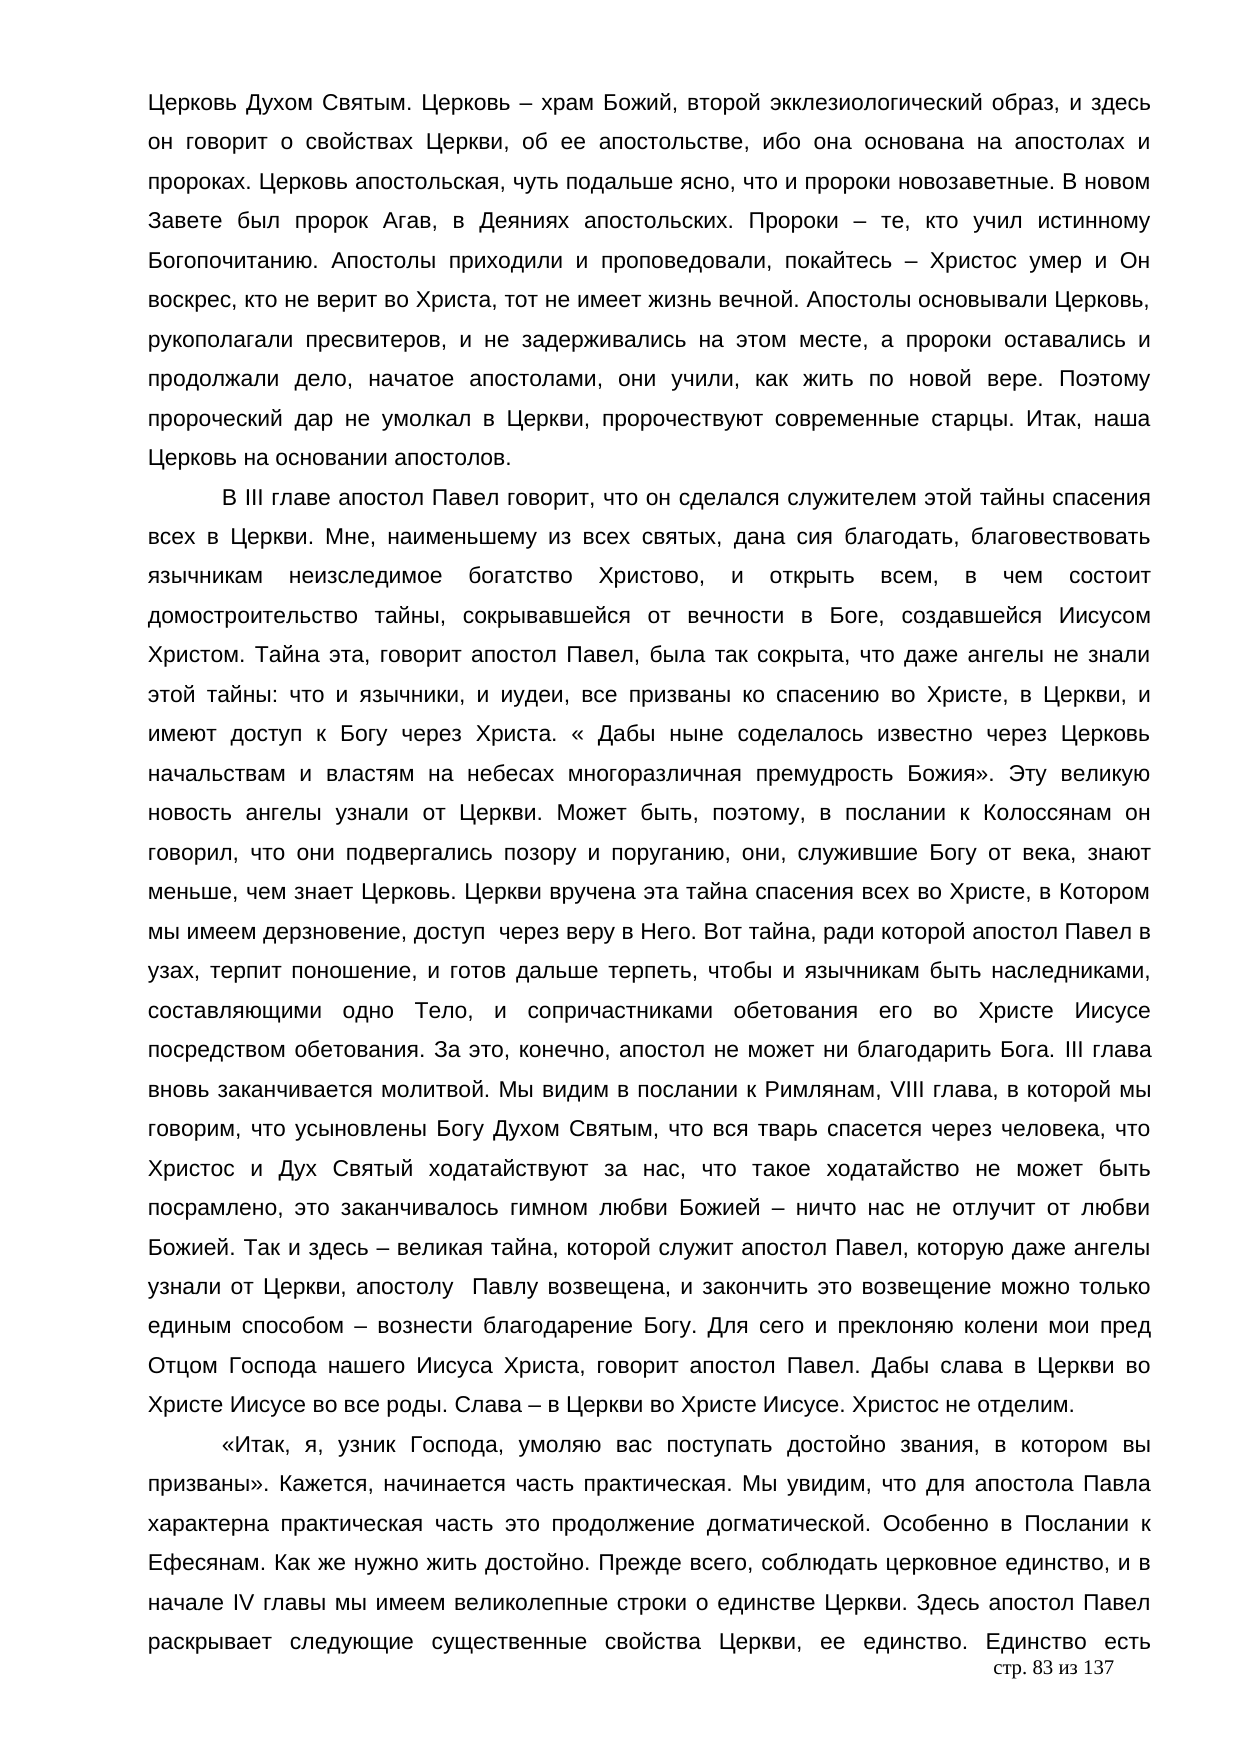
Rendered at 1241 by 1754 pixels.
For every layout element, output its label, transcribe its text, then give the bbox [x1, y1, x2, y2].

text В III главе апостол Павел говорит, что он сделался служителем этой тайны спасения всех в Церкви. Мне, наименьшему из всех святых, дана сия благодать, благовествовать язычникам неизследимое богатство Христово, и открыть всем, в чем состоит домостроительство тайны, сокрывавшейся от вечности в Боге, создавшейся Иисусом Христом. Тайна эта, говорит апостол Павел, была так сокрыта, что даже ангелы не знали этой тайны: что и язычники, и иудеи, все призваны ко спасению во Христе, в Церкви, и имеют доступ к Богу через Христа. « Дабы ныне соделалось известно через Церковь начальствам и властям на небесах многоразличная премудрость Божия». Эту великую новость ангелы узнали от Церкви. Может быть, поэтому, в послании к Колоссянам он говорил, что они подвергались позору и поруганию, они, служившие Богу от века, знают меньше, чем знает Церковь. Церкви вручена эта тайна спасения всех во Христе, в Котором мы имеем дерзновение, доступ через веру в Него. Вот тайна, ради которой апостол Павел в узах, терпит поношение, и готов дальше терпеть, чтобы и язычникам быть наследниками, составляющими одно Тело, и сопричастниками обетования его во Христе Иисусе посредством обетования. За это, конечно, апостол не может ни благодарить Бога. III глава вновь заканчивается молитвой. Мы видим в послании к Римлянам, VIII глава, в которой мы говорим, что усыновлены Богу Духом Святым, что вся тварь спасется через человека, что Христос и Дух Святый ходатайствуют за нас, что такое ходатайство не может быть посрамлено, это заканчивалось гимном любви Божией – ничто нас не отлучит от любви Божией. Так и здесь – великая тайна, которой служит апостол Павел, которую даже ангелы узнали от Церкви, апостолу Павлу возвещена, и закончить это возвещение можно только единым способом – вознести благодарение Богу. Для сего и преклоняю колени мои пред Отцом Господа нашего Иисуса Христа, говорит апостол Павел. Дабы слава в Церкви во Христе Иисусе во все роды. Слава – в Церкви во Христе Иисусе. Христос не отделим. [148, 483, 1152, 1418]
text Церковь Духом Святым. Церковь – храм Божий, второй экклезиологический образ, и здесь он говорит о свойствах Церкви, об ее апостольстве, ибо она основана на апостолах и пророках. Церковь апостольская, чуть подальше ясно, что и пророки новозаветные. В новом Завете был пророк Агав, в Деяниях апостольских. Пророки – те, кто учил истинному Богопочитанию. Апостолы приходили и проповедовали, покайтесь – Христос умер и Он воскрес, кто не верит во Христа, тот не имеет жизнь вечной. Апостолы основывали Церковь, рукополагали пресвитеров, и не задерживались на этом месте, а пророки оставались и продолжали дело, начатое апостолами, они учили, как жить по новой вере. Поэтому пророческий дар не умолкал в Церкви, пророчествуют современные старцы. Итак, наша Церковь на основании апостолов. [148, 89, 1152, 470]
text «Итак, я, узник Господа, умоляю вас поступать достойно звания, в котором вы призваны». Кажется, начинается часть практическая. Мы увидим, что для апостола Павла характерна практическая часть это продолжение догматической. Особенно в Послании к Ефесянам. Как же нужно жить достойно. Прежде всего, соблюдать церковное единство, и в начале IV главы мы имеем великолепные строки о единстве Церкви. Здесь апостол Павел раскрывает следующие существенные свойства Церкви, ее единство. Единство есть [148, 1431, 1152, 1655]
